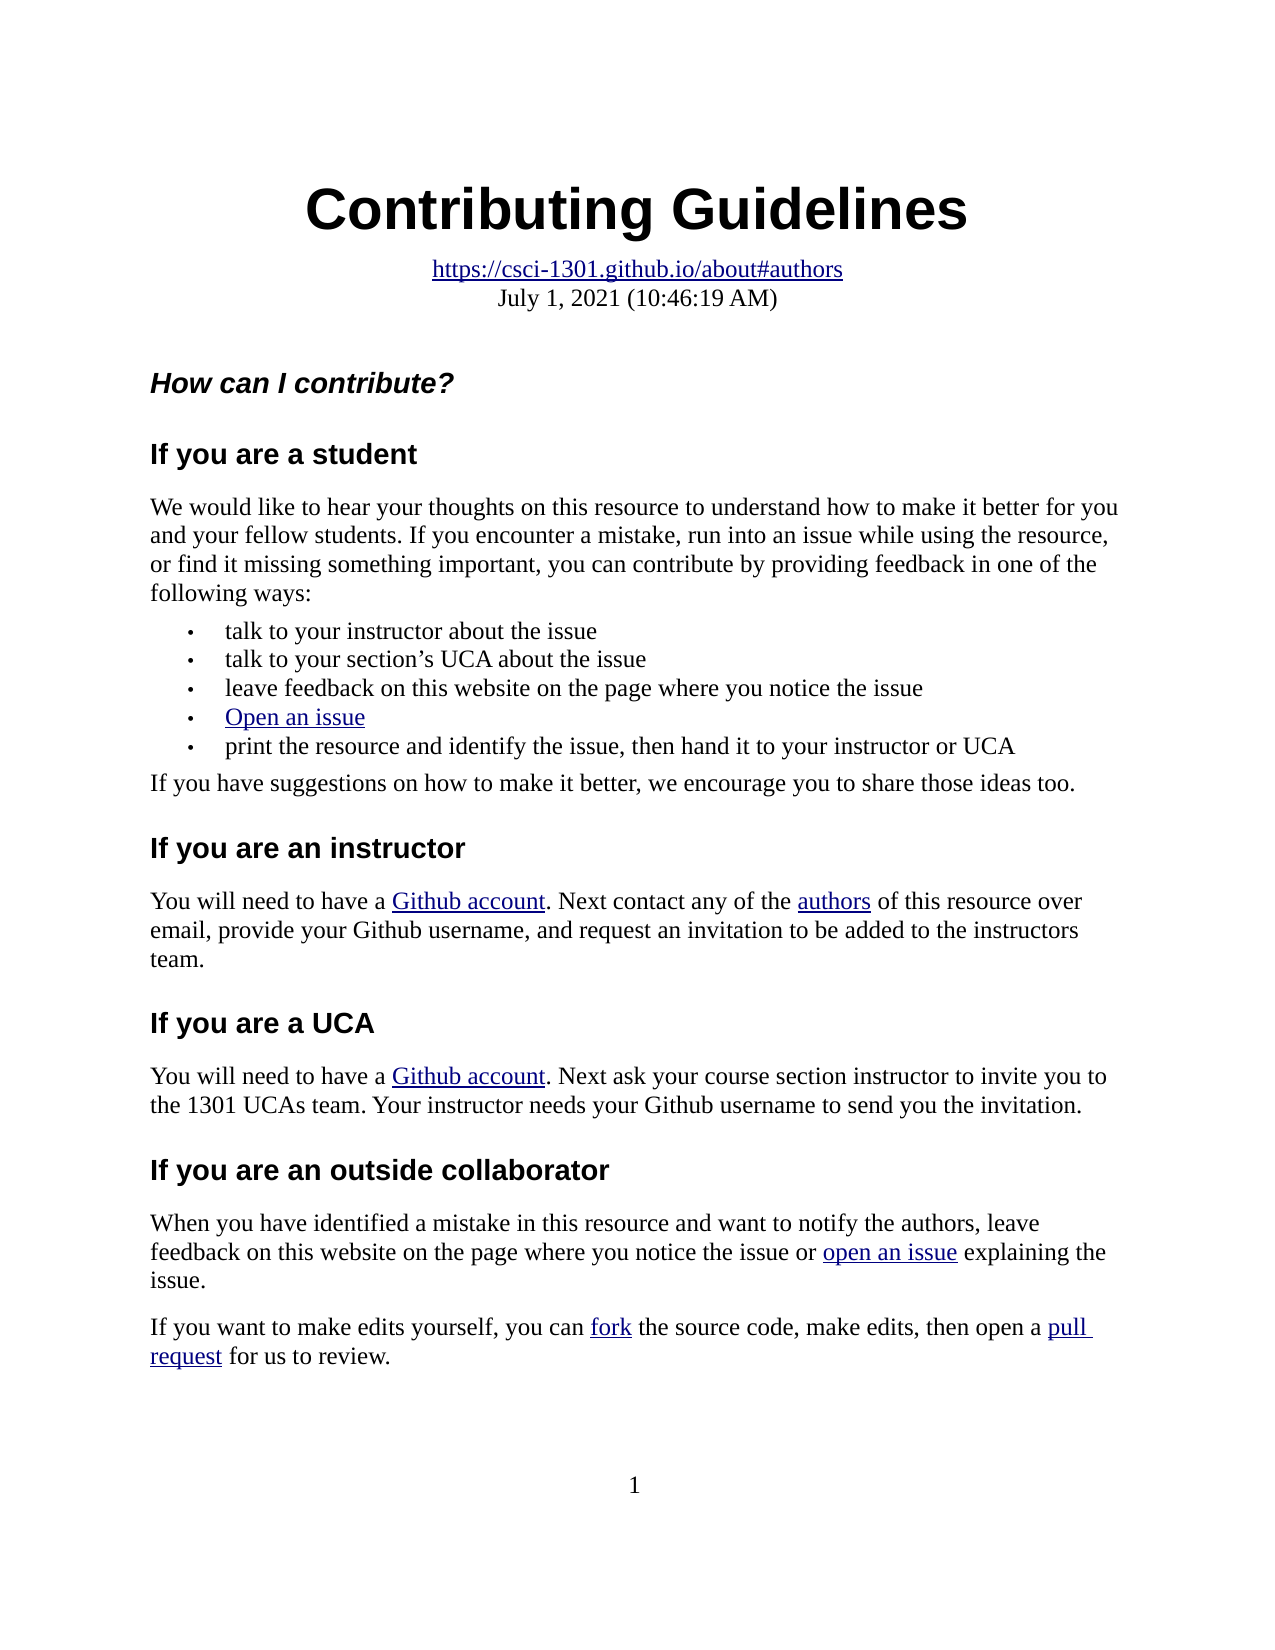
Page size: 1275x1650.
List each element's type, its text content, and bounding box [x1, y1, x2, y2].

list Open an issue [187, 702, 1125, 731]
subtitle If you are an instructor [150, 831, 1125, 865]
list talk to your instructor about the issue [187, 616, 1125, 644]
text We would like to hear your thoughts on this resource to understand how to make it better for you and your fellow students. If you encounter a mistake, run into an issue while using the resource, or find it missing something important, you can contribute by providing feedback in one of the following ways: [150, 492, 1125, 607]
title Contributing Guidelines [150, 175, 1125, 242]
subtitle If you are an outside collaborator [150, 1153, 1125, 1186]
text https://csci-1301.github.io/about#authors [150, 254, 1125, 283]
subtitle If you are a UCA [150, 1006, 1125, 1040]
text If you want to make edits yourself, you can fork the source code, make edits, then open a pull request for us to review. [150, 1312, 1125, 1369]
list leave feedback on this website on the page where you notice the issue [187, 673, 1125, 702]
text If you have suggestions on how to make it better, we encourage you to share those ideas too. [150, 768, 1125, 797]
text When you have identified a mistake in this resource and want to notify the authors, leave feedback on this website on the page where you notice the issue or open an issue explaining the issue. [150, 1208, 1125, 1294]
list talk to your section’s UCA about the issue [187, 644, 1125, 673]
text You will need to have a Github account. Next ask your course section instructor to invite you to the 1301 UCAs team. Your instructor needs your Github username to send you the invitation. [150, 1061, 1125, 1119]
text You will need to have a Github account. Next contact any of the authors of this resource over email, provide your Github username, and request an invitation to be added to the instructors team. [150, 886, 1125, 972]
text July 1, 2021 (10:46:19 AM) [150, 283, 1125, 312]
subtitle If you are a student [150, 437, 1125, 470]
list print the resource and identify the issue, then hand it to your instructor or UCA [187, 731, 1125, 759]
subtitle How can I contribute? [150, 366, 1125, 399]
